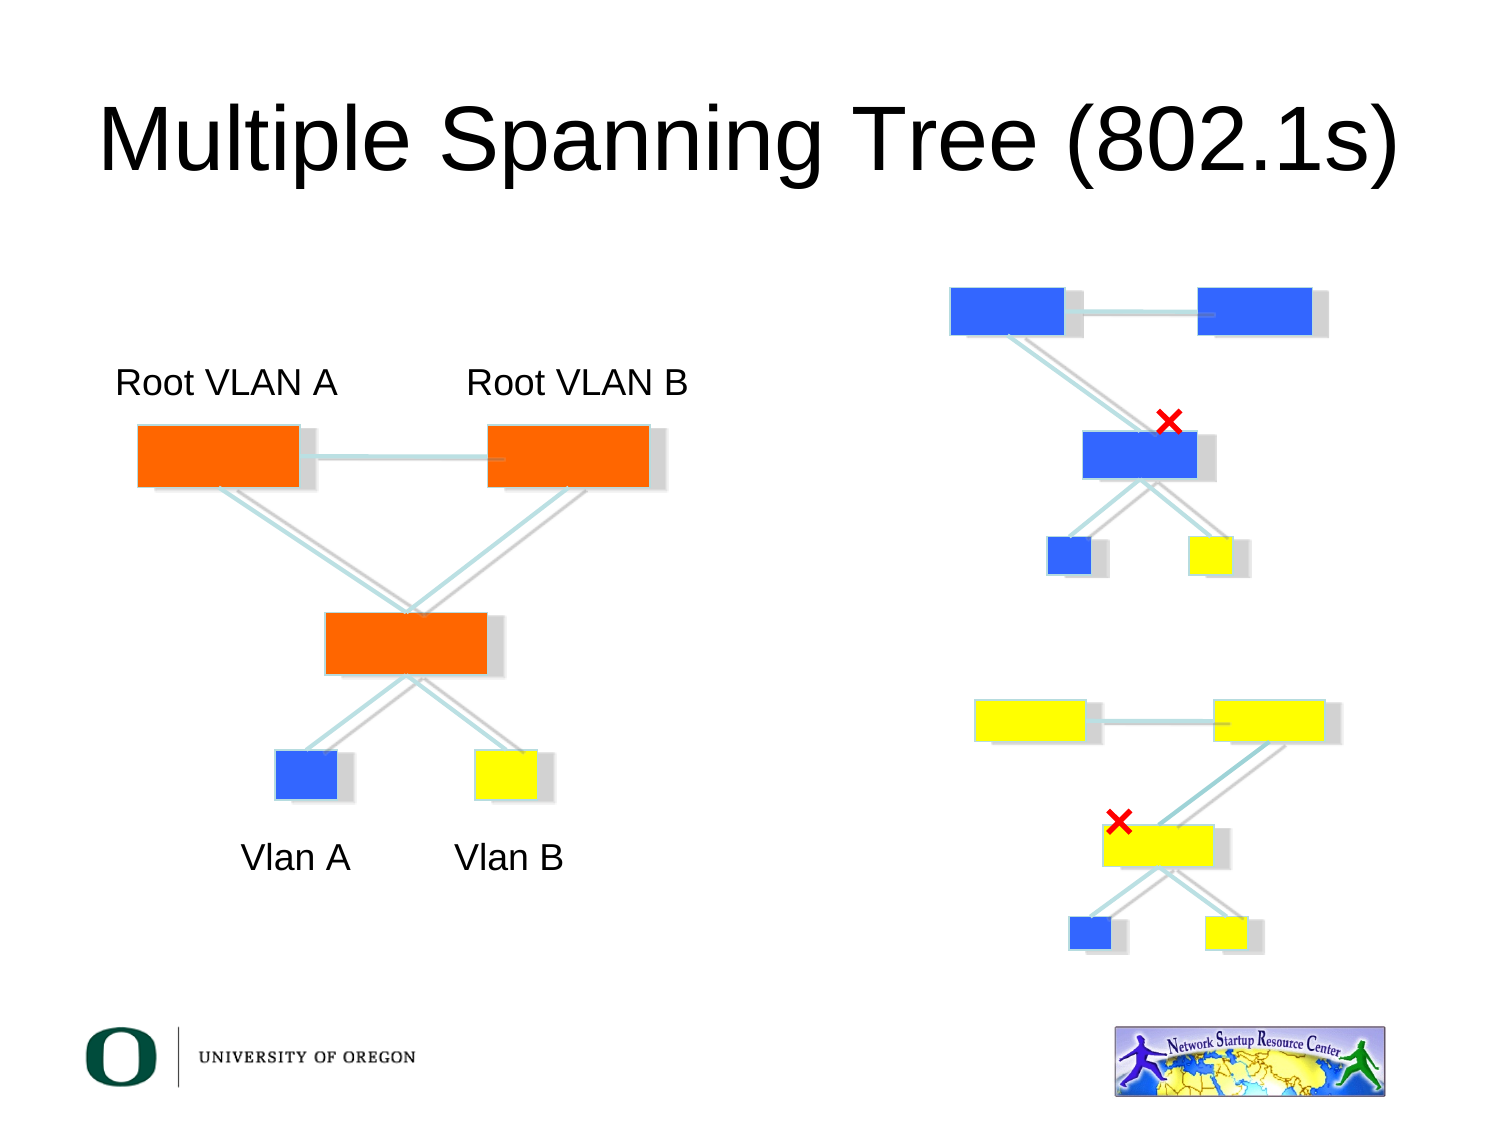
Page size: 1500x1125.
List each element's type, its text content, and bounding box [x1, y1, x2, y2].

title Multiple Spanning Tree (802.1s) [75, 45, 1426, 233]
text_box [974, 699, 1086, 742]
text_box [474, 749, 538, 800]
text_box [1082, 431, 1198, 480]
text_box [1103, 825, 1215, 867]
text_box ✕ [1087, 787, 1152, 853]
text_box Vlan B [439, 824, 580, 886]
text_box Root VLAN B [451, 349, 704, 411]
text_box [324, 612, 488, 676]
text_box ✕ [1137, 387, 1202, 453]
text_box [1188, 536, 1233, 575]
text_box [950, 287, 1065, 336]
text_box [275, 749, 338, 800]
text_box [1213, 699, 1325, 742]
text_box [137, 425, 301, 488]
picture [75, 1024, 426, 1090]
picture [1112, 1024, 1388, 1099]
text_box Root VLAN A [100, 349, 353, 411]
text_box [1205, 916, 1249, 950]
text_box [1068, 916, 1112, 950]
text_box [1197, 287, 1313, 336]
text_box [1047, 536, 1092, 575]
text_box Vlan A [225, 824, 366, 886]
text_box [487, 425, 651, 488]
